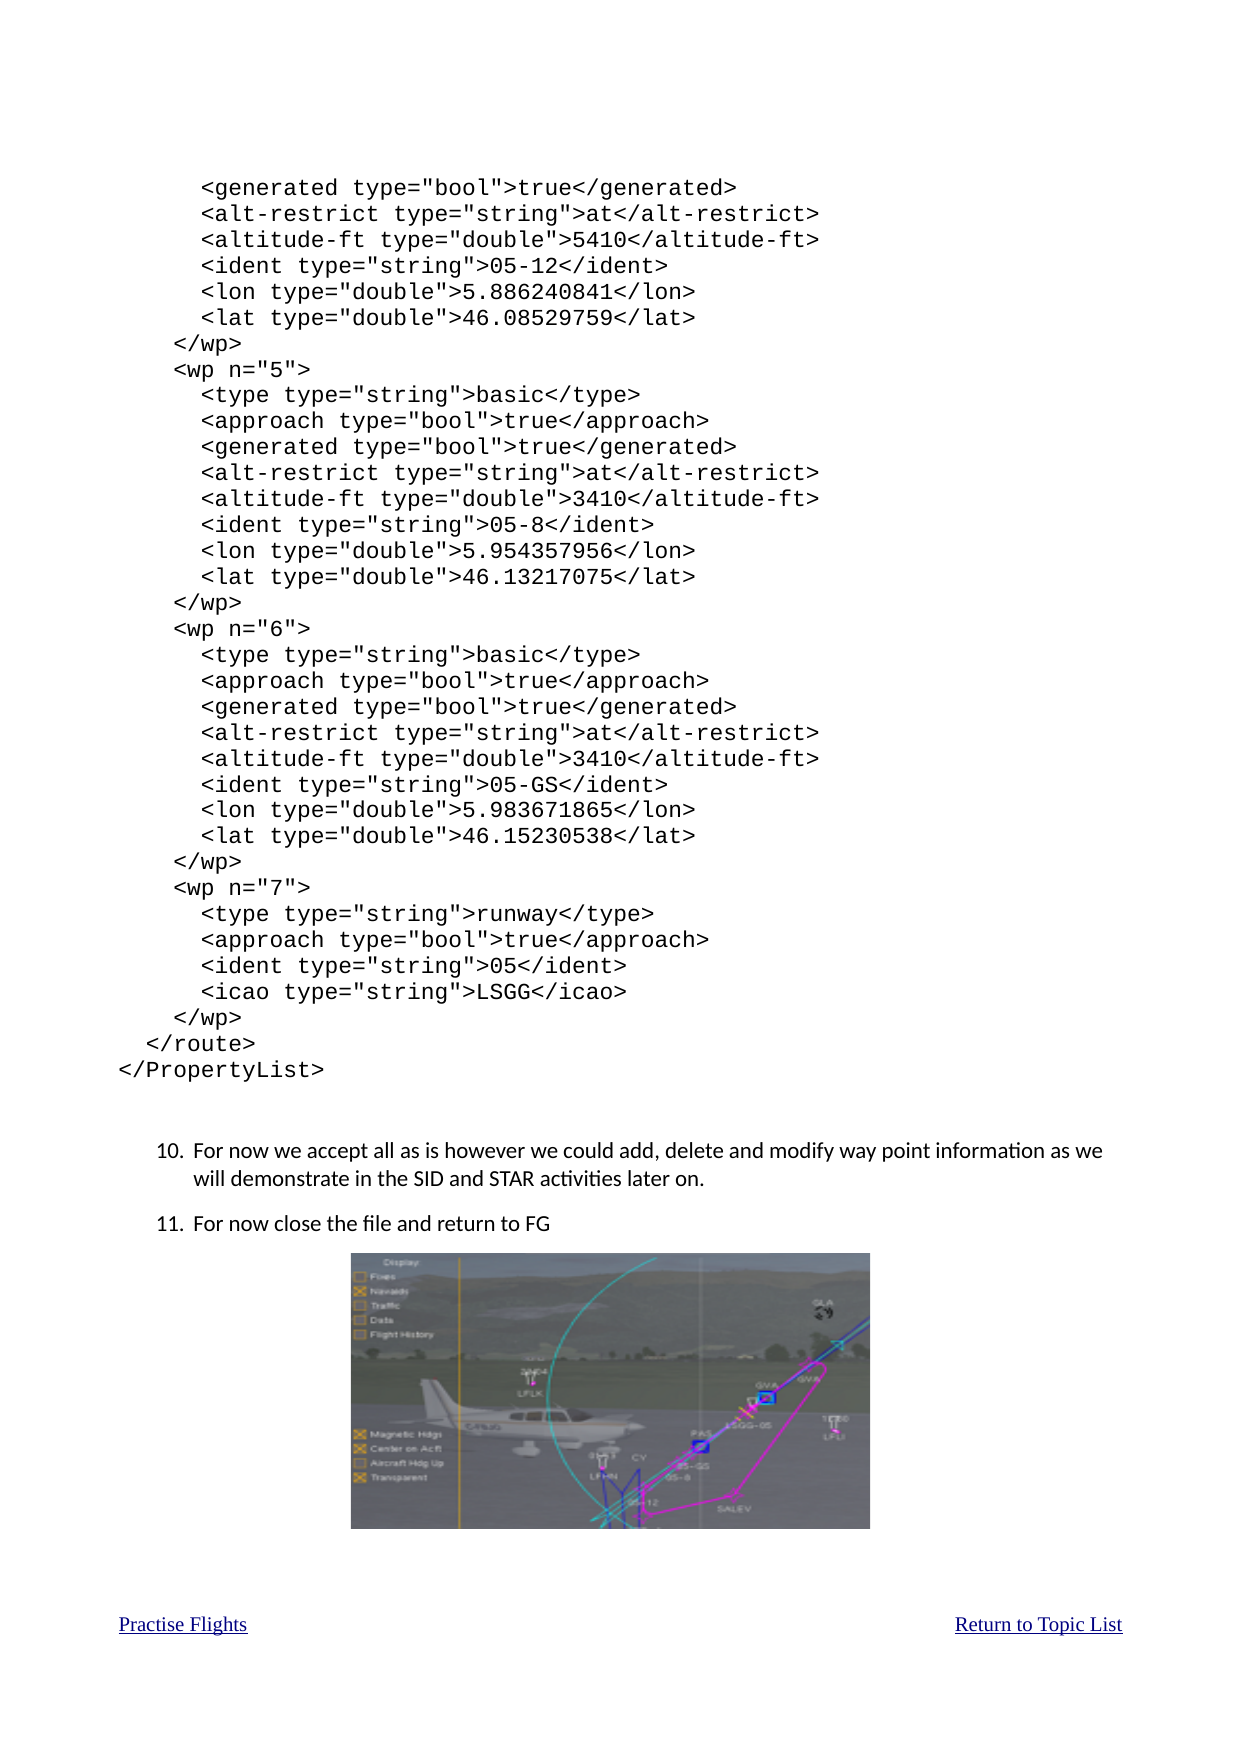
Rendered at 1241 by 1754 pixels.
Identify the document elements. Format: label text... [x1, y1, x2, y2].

text <lat type="double">46.15230538</lat> [118, 825, 1122, 851]
text <ident type="string">05-12</ident> [118, 254, 1122, 280]
text <type type="string">basic</type> [118, 384, 1122, 410]
picture [350, 1253, 871, 1529]
text <approach type="bool">true</approach> [118, 928, 1122, 954]
text <altitude-ft type="double">3410</altitude-ft> [118, 747, 1122, 773]
text <ident type="string">05-GS</ident> [118, 773, 1122, 799]
text <altitude-ft type="double">3410</altitude-ft> [118, 488, 1122, 513]
text <wp n="5"> [118, 358, 1122, 384]
text </wp> [118, 851, 1122, 877]
text </PropertyList> [118, 1058, 1122, 1136]
text <lon type="double">5.954357956</lon> [118, 539, 1122, 565]
text </wp> [118, 591, 1122, 617]
text <ident type="string">05</ident> [118, 954, 1122, 980]
text <generated type="bool">true</generated> [118, 695, 1122, 721]
text </route> [118, 1032, 1122, 1058]
text <alt-restrict type="string">at</alt-restrict> [118, 721, 1122, 747]
text </wp> [118, 1006, 1122, 1032]
text <lon type="double">5.983671865</lon> [118, 799, 1122, 825]
text <lon type="double">5.886240841</lon> [118, 280, 1122, 306]
text <generated type="bool">true</generated> [118, 176, 1122, 202]
list For now we accept all as is however we could add, delete and modify way point information as we will demonstrate in the SID and STAR activities later on. [156, 1136, 1122, 1192]
text <approach type="bool">true</approach> [118, 410, 1122, 436]
text <approach type="bool">true</approach> [118, 669, 1122, 695]
text <wp n="6"> [118, 617, 1122, 643]
text <alt-restrict type="string">at</alt-restrict> [118, 202, 1122, 228]
text </wp> [118, 332, 1122, 358]
text <icao type="string">LSGG</icao> [118, 980, 1122, 1006]
text <ident type="string">05-8</ident> [118, 513, 1122, 539]
text <lat type="double">46.13217075</lat> [118, 565, 1122, 591]
list For now close the file and return to FG [156, 1209, 1122, 1556]
text <altitude-ft type="double">5410</altitude-ft> [118, 228, 1122, 254]
text <lat type="double">46.08529759</lat> [118, 306, 1122, 332]
text <type type="string">basic</type> [118, 643, 1122, 669]
text <generated type="bool">true</generated> [118, 436, 1122, 462]
text <wp n="7"> [118, 877, 1122, 903]
text <type type="string">runway</type> [118, 903, 1122, 928]
text <alt-restrict type="string">at</alt-restrict> [118, 462, 1122, 488]
